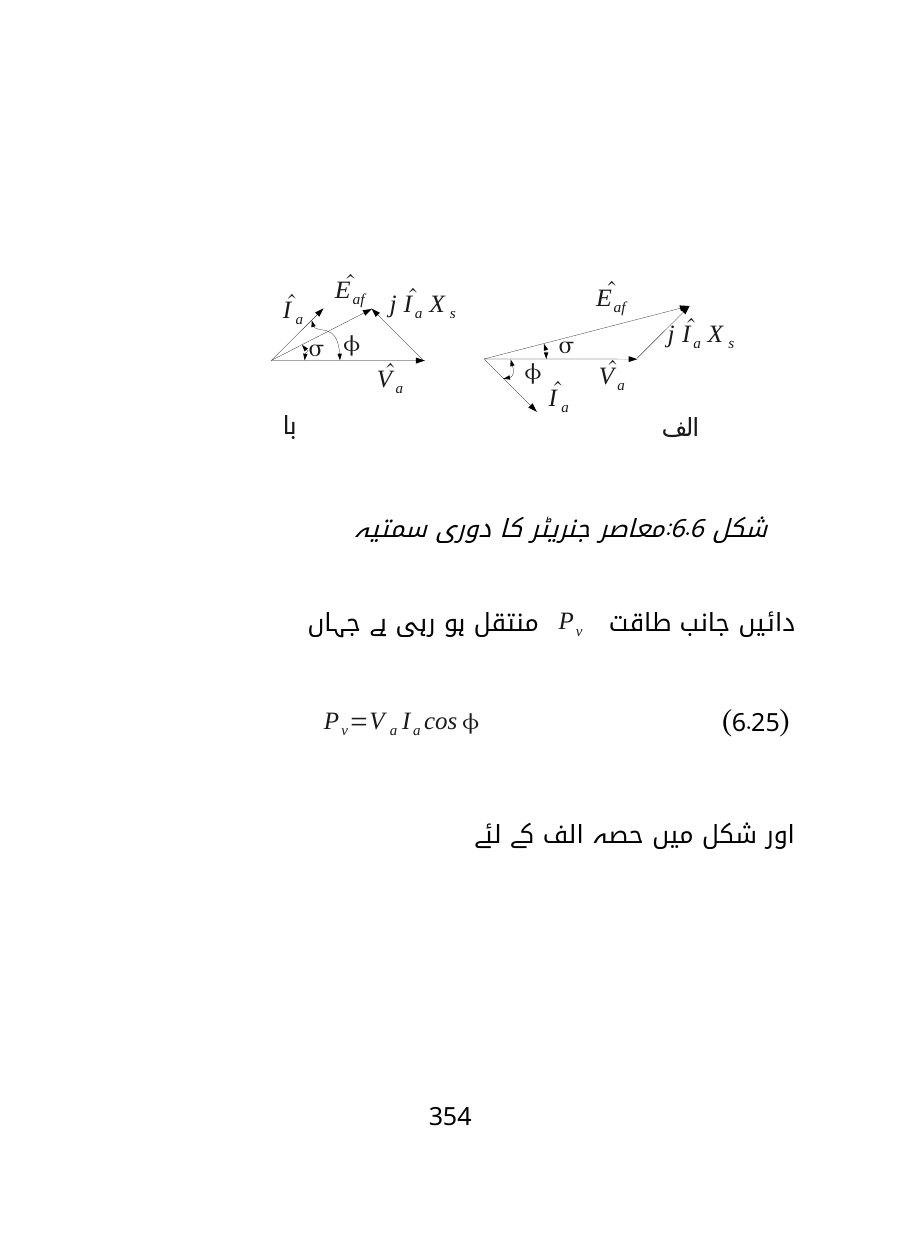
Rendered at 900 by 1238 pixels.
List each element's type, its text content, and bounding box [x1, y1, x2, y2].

table_header [105, 694, 688, 765]
text دائیں جانب طاقت منتقل ہو رہی ہے جہاں [105, 600, 795, 647]
table_header (6.25) [688, 694, 795, 765]
text اور شکل میں حصہ الف کے لئے [105, 812, 795, 859]
text شکل 6.6:معاصر جنریٹر کا دوری سمتیہ [133, 181, 767, 553]
